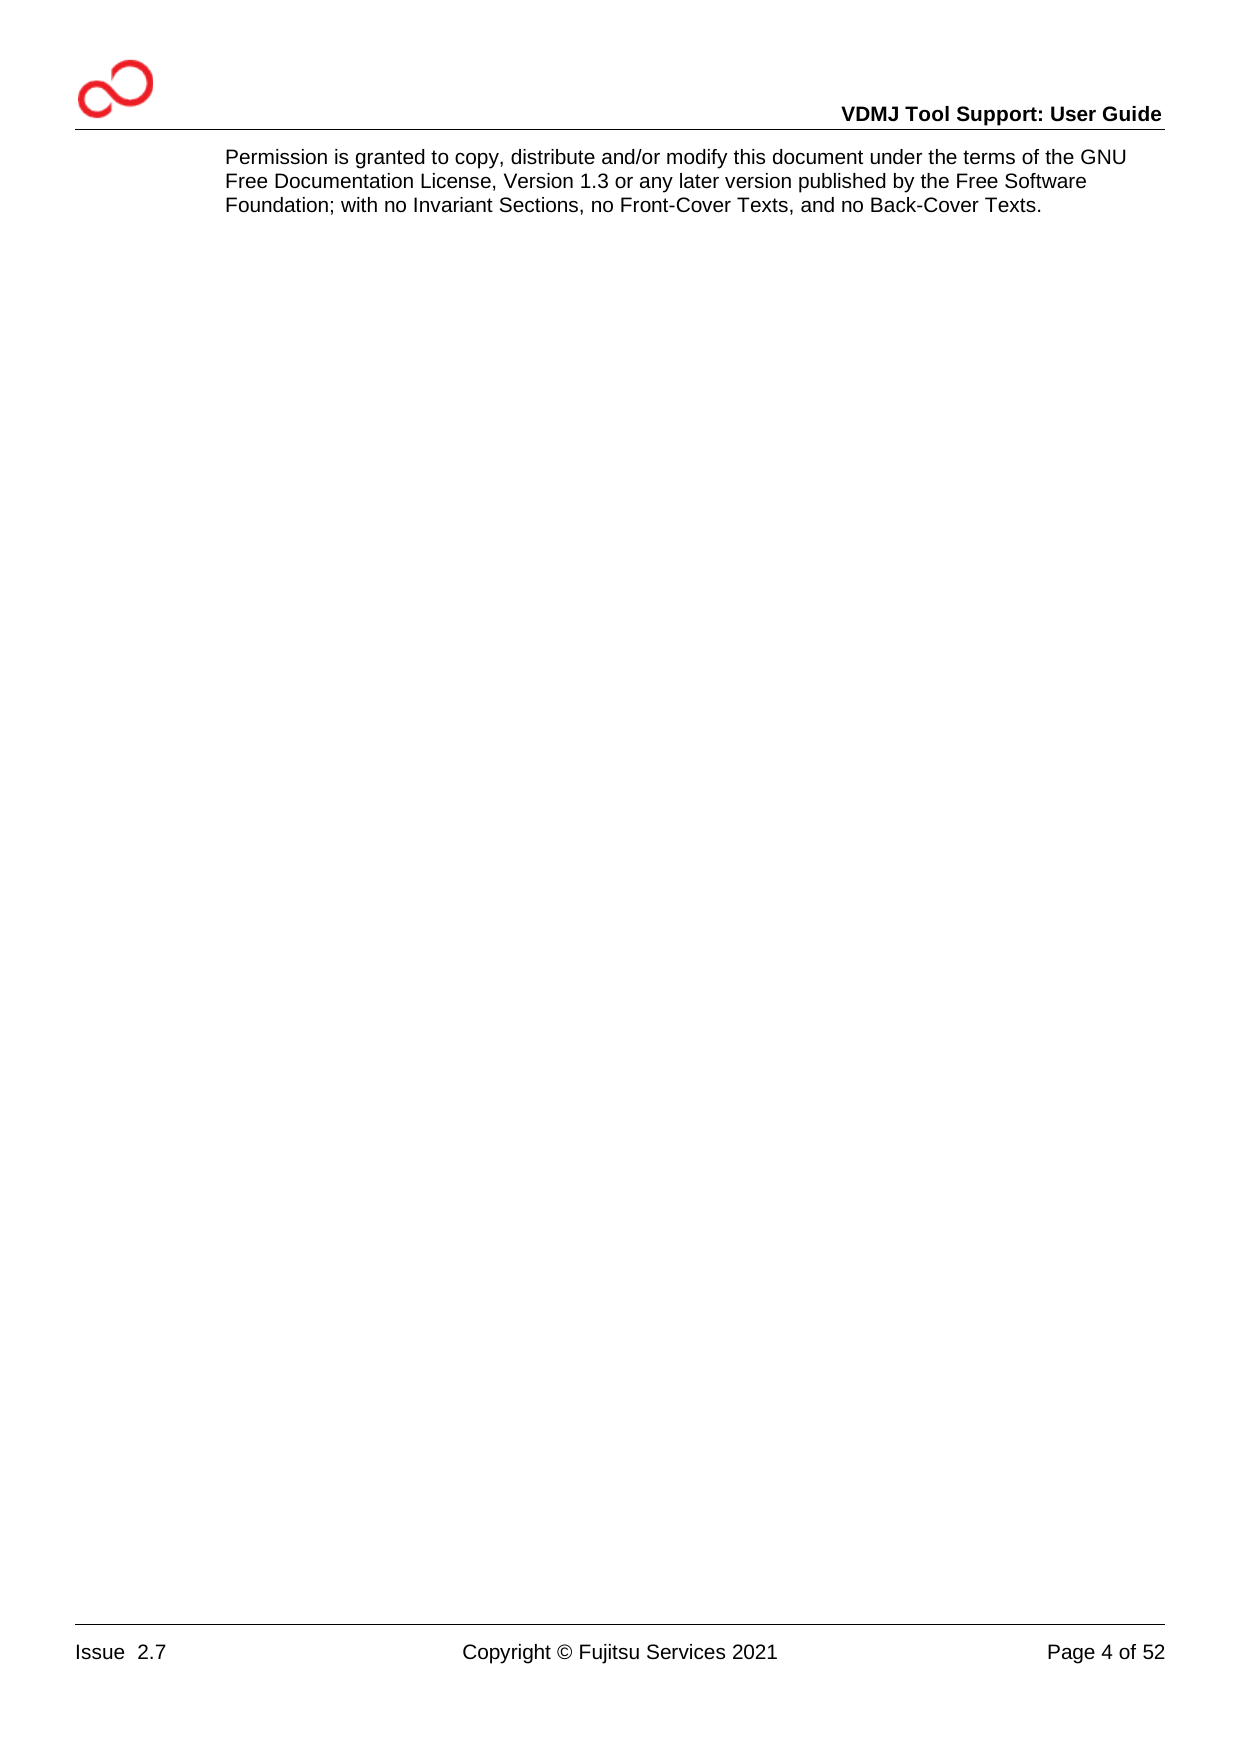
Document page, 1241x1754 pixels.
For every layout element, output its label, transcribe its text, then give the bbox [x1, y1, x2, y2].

picture [78, 52, 153, 128]
text Permission is granted to copy, distribute and/or modify this document under the terms of the GNU Free Documentation License, Version 1.3 or any later version published by the Free Software Foundation; with no Invariant Sections, no Front-Cover Texts, and no Back-Cover Texts. [225, 145, 1165, 217]
